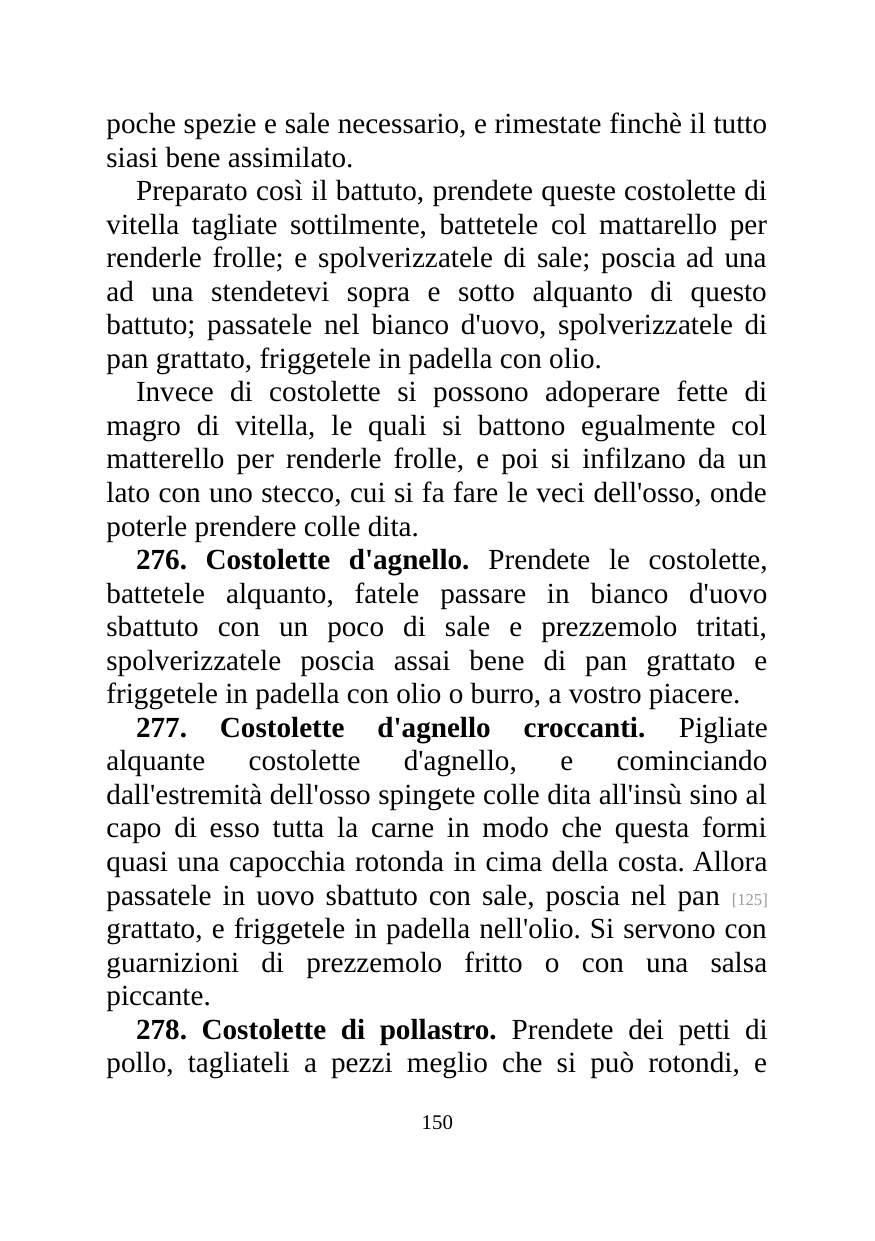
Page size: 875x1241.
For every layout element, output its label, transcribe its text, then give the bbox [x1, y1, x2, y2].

text poche spezie e sale necessario, e rimestate finchè il tutto siasi bene assimilato. [106, 106, 768, 173]
text 278. Costolette di pollastro. Prendete dei petti di pollo, tagliateli a pezzi meglio che si può rotondi, e [106, 1012, 768, 1079]
text 276. Costolette d'agnello. Prendete le costolette, battetele alquanto, fatele passare in bianco d'uovo sbattuto con un poco di sale e prezzemolo tritati, spolverizzatele poscia assai bene di pan grattato e friggetele in padella con olio o burro, a vostro piacere. [106, 542, 768, 710]
text Preparato così il battuto, prendete queste costolette di vitella tagliate sottilmente, battetele col mattarello per renderle frolle; e spolverizzatele di sale; poscia ad una ad una stendetevi sopra e sotto alquanto di questo battuto; passatele nel bianco d'uovo, spolverizzatele di pan grattato, friggetele in padella con olio. [106, 173, 768, 374]
text Invece di costolette si possono adoperare fette di magro di vitella, le quali si battono egualmente col matterello per renderle frolle, e poi si infilzano da un lato con uno stecco, cui si fa fare le veci dell'osso, onde poterle prendere colle dita. [106, 374, 768, 542]
text 277. Costolette d'agnello croccanti. Pigliate alquante costolette d'agnello, e cominciando dall'estremità dell'osso spingete colle dita all'insù sino al capo di esso tutta la carne in modo che questa formi quasi una capocchia rotonda in cima della costa. Allora passatele in uovo sbattuto con sale, poscia nel pan [125] grattato, e friggetele in padella nell'olio. Si servono con guarnizioni di prezzemolo fritto o con una salsa piccante. [106, 710, 768, 1012]
